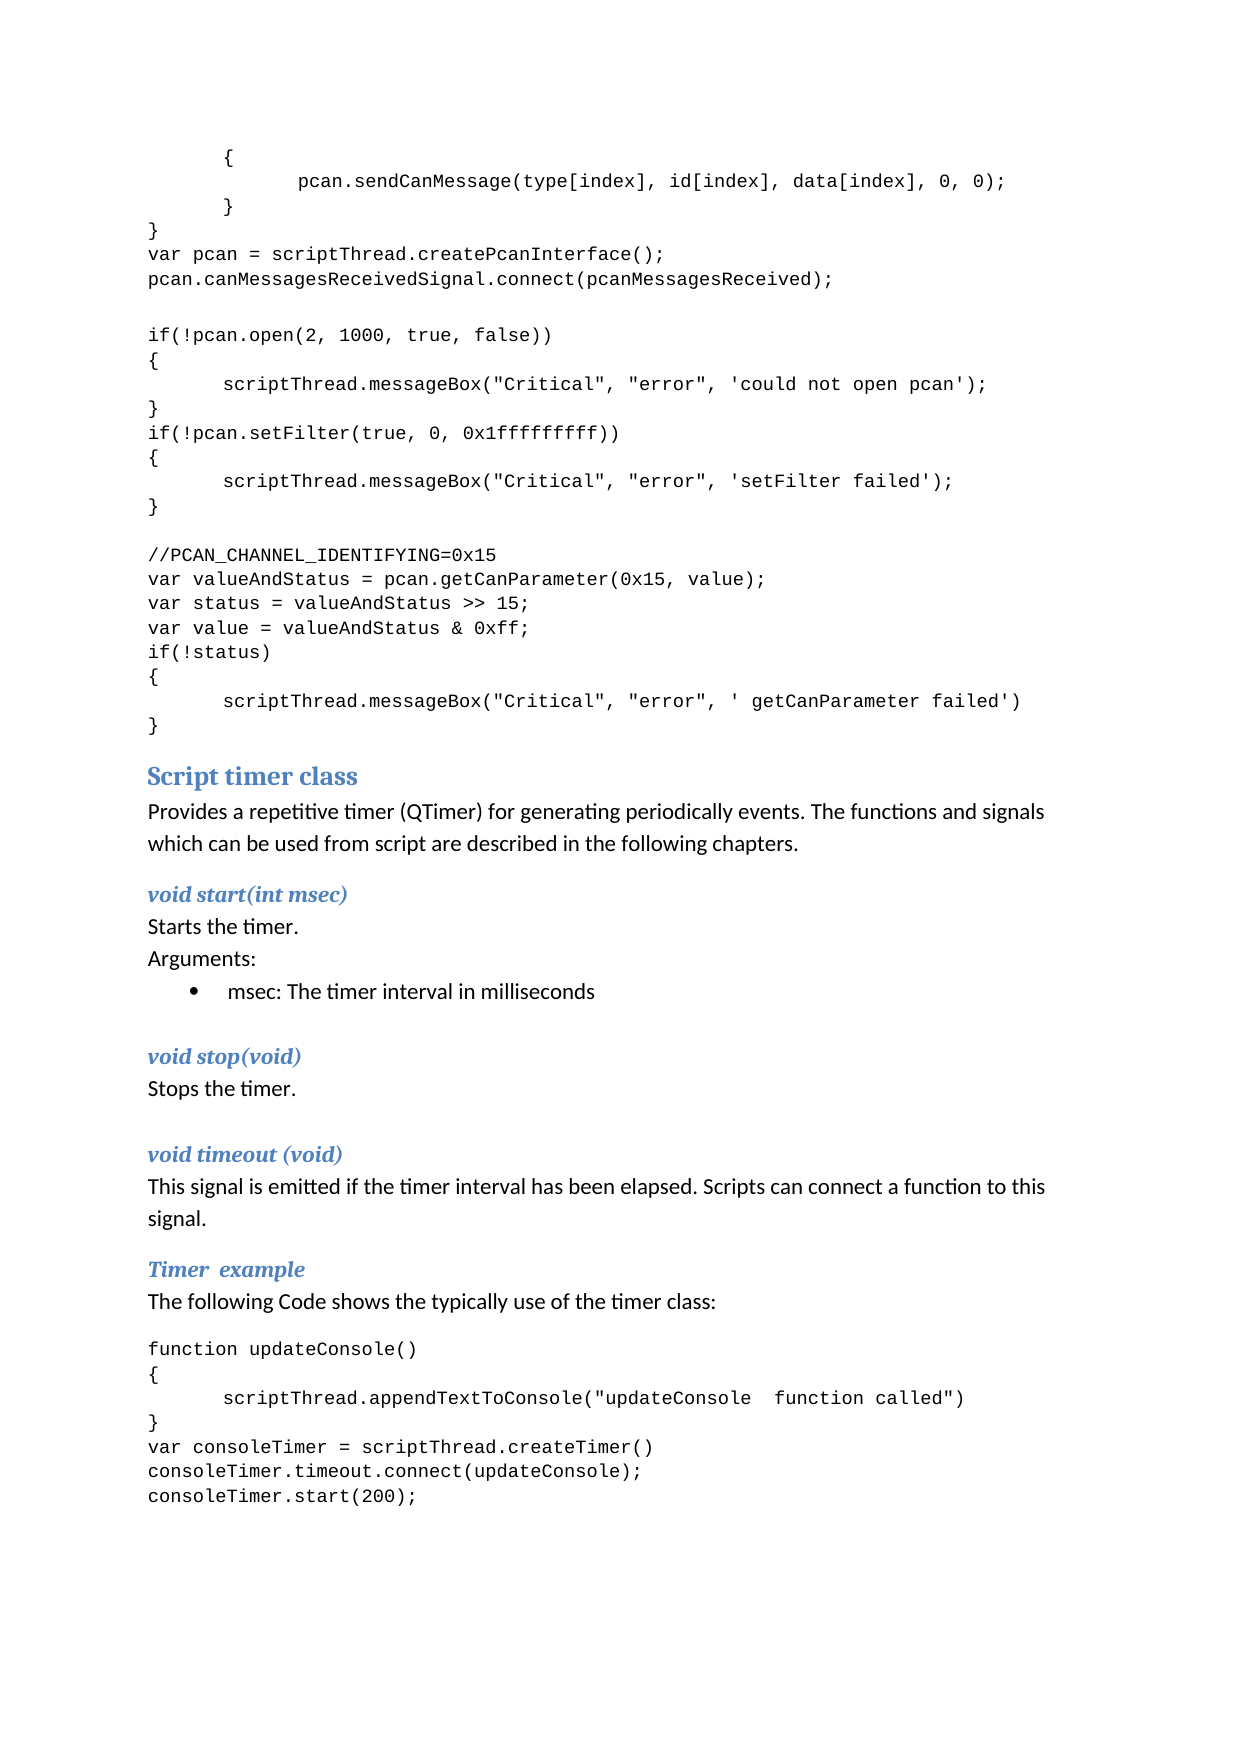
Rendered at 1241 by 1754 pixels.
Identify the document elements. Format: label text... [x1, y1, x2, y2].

text } [148, 399, 1093, 420]
text Starts the timer. [148, 912, 1093, 940]
text var consoleTimer = scriptThread.createTimer() [148, 1438, 1093, 1459]
list msec: The timer interval in milliseconds [190, 977, 1093, 1005]
text { [148, 1364, 1093, 1386]
subtitle Script timer class [148, 761, 1093, 792]
subtitle void stop(void) [148, 1044, 1093, 1070]
text Provides a repetitive timer (QTimer) for generating periodically events. The functions and signals which can be used from script are described in the following chapters. [148, 797, 1093, 857]
subtitle Timer example [148, 1257, 1093, 1283]
text } [148, 1413, 1093, 1434]
text scriptThread.messageBox("Critical", "error", ' getCanParameter failed') [148, 692, 1093, 713]
subtitle void timeout (void) [148, 1142, 1093, 1168]
text scriptThread.appendTextToConsole("updateConsole function called") [148, 1389, 1093, 1410]
text } [148, 497, 1093, 518]
text var pcan = scriptThread.createPcanInterface(); [148, 245, 1093, 266]
text if(!pcan.setFilter(true, 0, 0x1fffffffff)) [148, 423, 1093, 445]
text { [148, 148, 1093, 169]
text { [148, 667, 1093, 688]
text consoleTimer.timeout.connect(updateConsole); [148, 1462, 1093, 1483]
text var value = valueAndStatus & 0xff; [148, 618, 1093, 640]
text } [148, 196, 1093, 218]
text var status = valueAndStatus >> 15; [148, 594, 1093, 615]
text scriptThread.messageBox("Critical", "error", 'setFilter failed'); [148, 472, 1093, 493]
text if(!pcan.open(2, 1000, true, false)) [148, 326, 1093, 347]
text pcan.sendCanMessage(type[index], id[index], data[index], 0, 0); [148, 172, 1093, 193]
text Arguments: [148, 944, 1093, 973]
text This signal is emitted if the timer interval has been elapsed. Scripts can connect a function to this signal. [148, 1172, 1093, 1232]
text if(!status) [148, 643, 1093, 664]
text } [148, 716, 1093, 737]
text //PCAN_CHANNEL_IDENTIFYING=0x15 [148, 545, 1093, 567]
text Stops the timer. [148, 1074, 1093, 1102]
subtitle void start(int msec) [148, 882, 1093, 908]
text function updateConsole() [148, 1340, 1093, 1361]
text { [148, 350, 1093, 372]
text scriptThread.messageBox("Critical", "error", 'could not open pcan'); [148, 375, 1093, 396]
text The following Code shows the typically use of the timer class: [148, 1287, 1093, 1315]
text var valueAndStatus = pcan.getCanParameter(0x15, value); [148, 570, 1093, 591]
text consoleTimer.start(200); [148, 1486, 1093, 1508]
text { [148, 448, 1093, 469]
text pcan.canMessagesReceivedSignal.connect(pcanMessagesReceived); [148, 269, 1093, 291]
text } [148, 221, 1093, 242]
